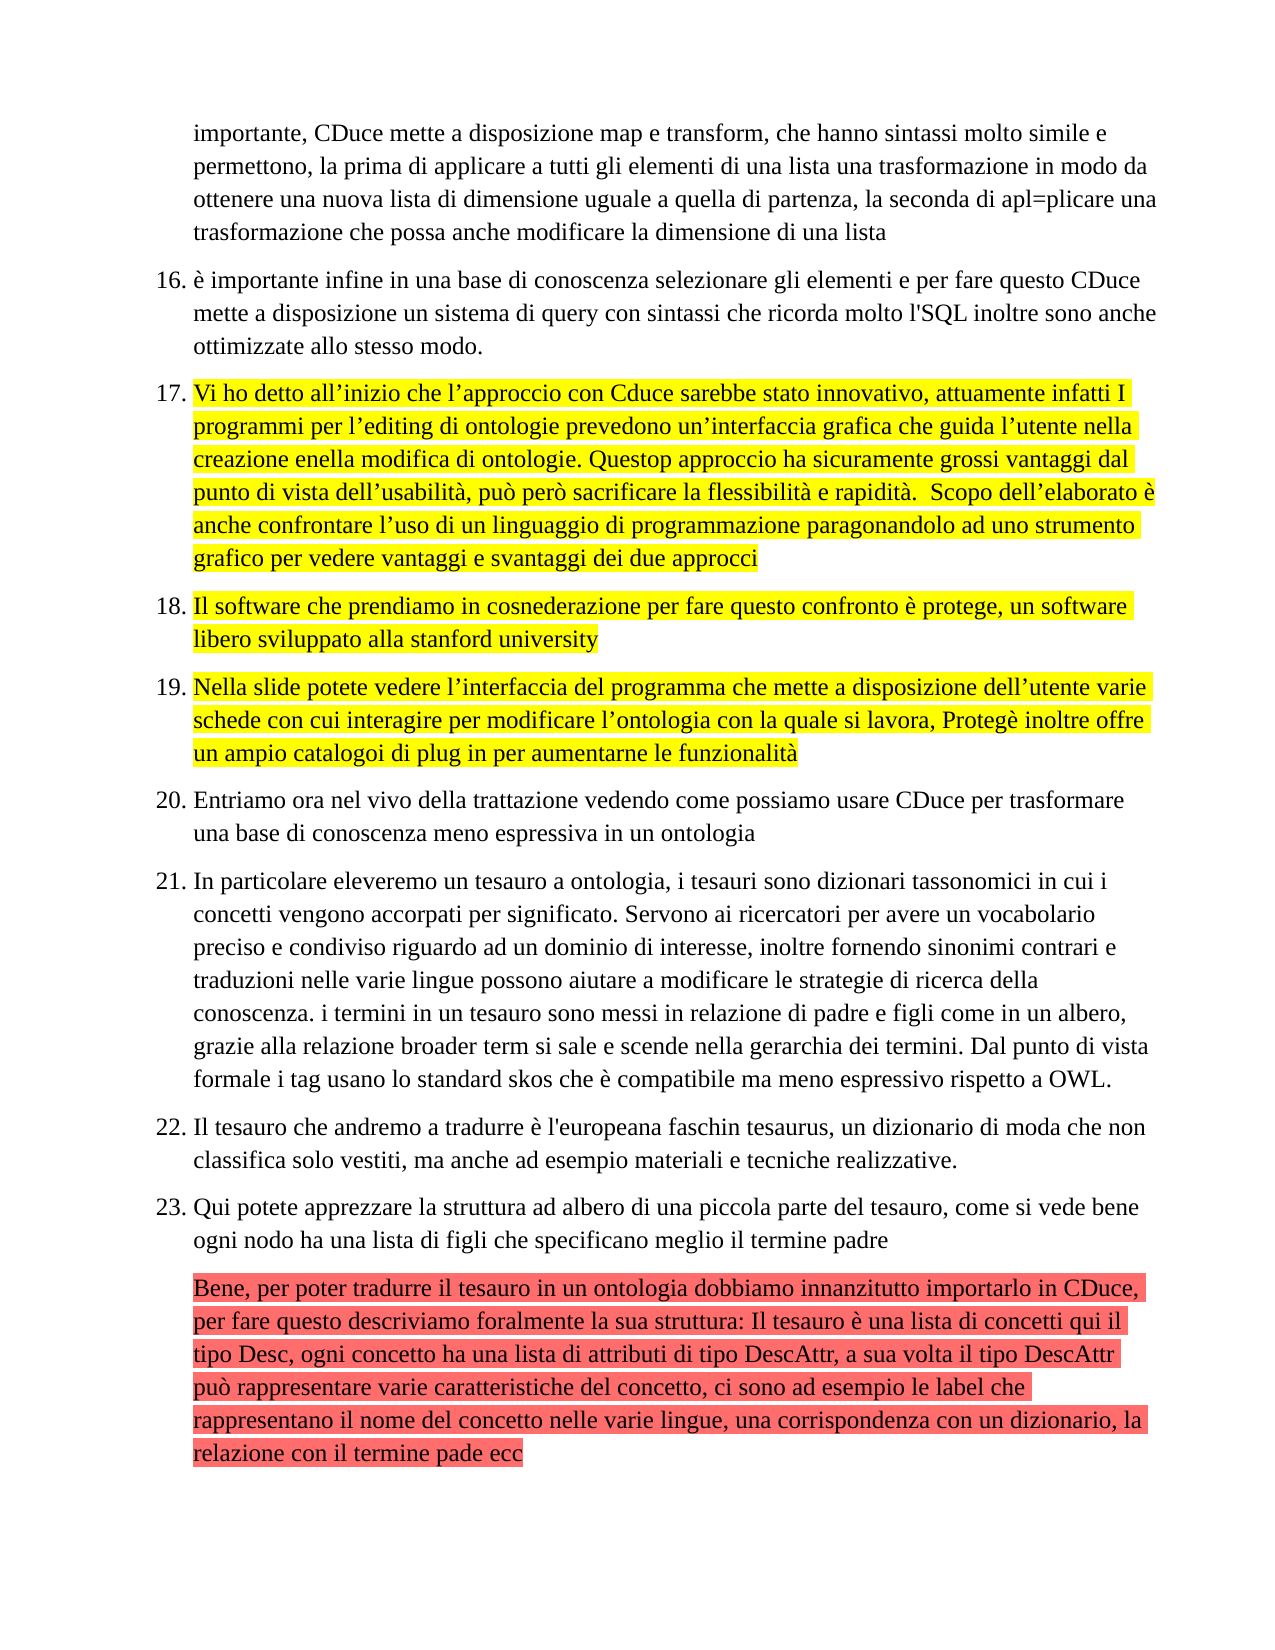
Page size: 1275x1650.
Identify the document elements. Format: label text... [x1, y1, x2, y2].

list Qui potete apprezzare la struttura ad albero di una piccola parte del tesauro, come si vede bene ogni nodo ha una lista di figli che specificano meglio il termine padre [156, 1192, 1157, 1254]
list Il tesauro che andremo a tradurre è l'europeana faschin tesaurus, un dizionario di moda che non classifica solo vestiti, ma anche ad esempio materiali e tecniche realizzative. [156, 1112, 1157, 1173]
list Nella slide potete vedere l’interfaccia del programma che mette a disposizione dell’utente varie schede con cui interagire per modificare l’ontologia con la quale si lavora, Protegè inoltre offre un ampio catalogoi di plug in per aumentarne le funzionalità [156, 672, 1157, 767]
list è importante infine in una base di conoscenza selezionare gli elementi e per fare questo CDuce mette a disposizione un sistema di query con sintassi che ricorda molto l'SQL inoltre sono anche ottimizzate allo stesso modo. [156, 265, 1157, 359]
list Entriamo ora nel vivo della trattazione vedendo come possiamo usare CDuce per trasformare una base di conoscenza meno espressiva in un ontologia [156, 785, 1157, 847]
list Vi ho detto all’inizio che l’approccio con Cduce sarebbe stato innovativo, attuamente infatti I programmi per l’editing di ontologie prevedono un’interfaccia grafica che guida l’utente nella creazione enella modifica di ontologie. Questop approccio ha sicuramente grossi vantaggi dal punto di vista dell’usabilità, può però sacrificare la flessibilità e rapidità. Scopo dell’elaborato è anche confrontare l’uso di un linguaggio di programmazione paragonandolo ad uno strumento grafico per vedere vantaggi e svantaggi dei due approcci [156, 378, 1157, 572]
list Bene, per poter tradurre il tesauro in un ontologia dobbiamo innanzitutto importarlo in CDuce, per fare questo descriviamo foralmente la sua struttura: Il tesauro è una lista di concetti qui il tipo Desc, ogni concetto ha una lista di attributi di tipo DescAttr, a sua volta il tipo DescAttr può rappresentare varie caratteristiche del concetto, ci sono ad esempio le label che rappresentano il nome del concetto nelle varie lingue, una corrispondenza con un dizionario, la relazione con il termine pade ecc [156, 1273, 1157, 1467]
list importante, CDuce mette a disposizione map e transform, che hanno sintassi molto simile e permettono, la prima di applicare a tutti gli elementi di una lista una trasformazione in modo da ottenere una nuova lista di dimensione uguale a quella di partenza, la seconda di apl=plicare una trasformazione che possa anche modificare la dimensione di una lista [156, 118, 1157, 246]
list In particolare eleveremo un tesauro a ontologia, i tesauri sono dizionari tassonomici in cui i concetti vengono accorpati per significato. Servono ai ricercatori per avere un vocabolario preciso e condiviso riguardo ad un dominio di interesse, inoltre fornendo sinonimi contrari e traduzioni nelle varie lingue possono aiutare a modificare le strategie di ricerca della conoscenza. i termini in un tesauro sono messi in relazione di padre e figli come in un albero, grazie alla relazione broader term si sale e scende nella gerarchia dei termini. Dal punto di vista formale i tag usano lo standard skos che è compatibile ma meno espressivo rispetto a OWL. [156, 866, 1157, 1093]
list Il software che prendiamo in cosnederazione per fare questo confronto è protege, un software libero sviluppato alla stanford university [156, 591, 1157, 653]
